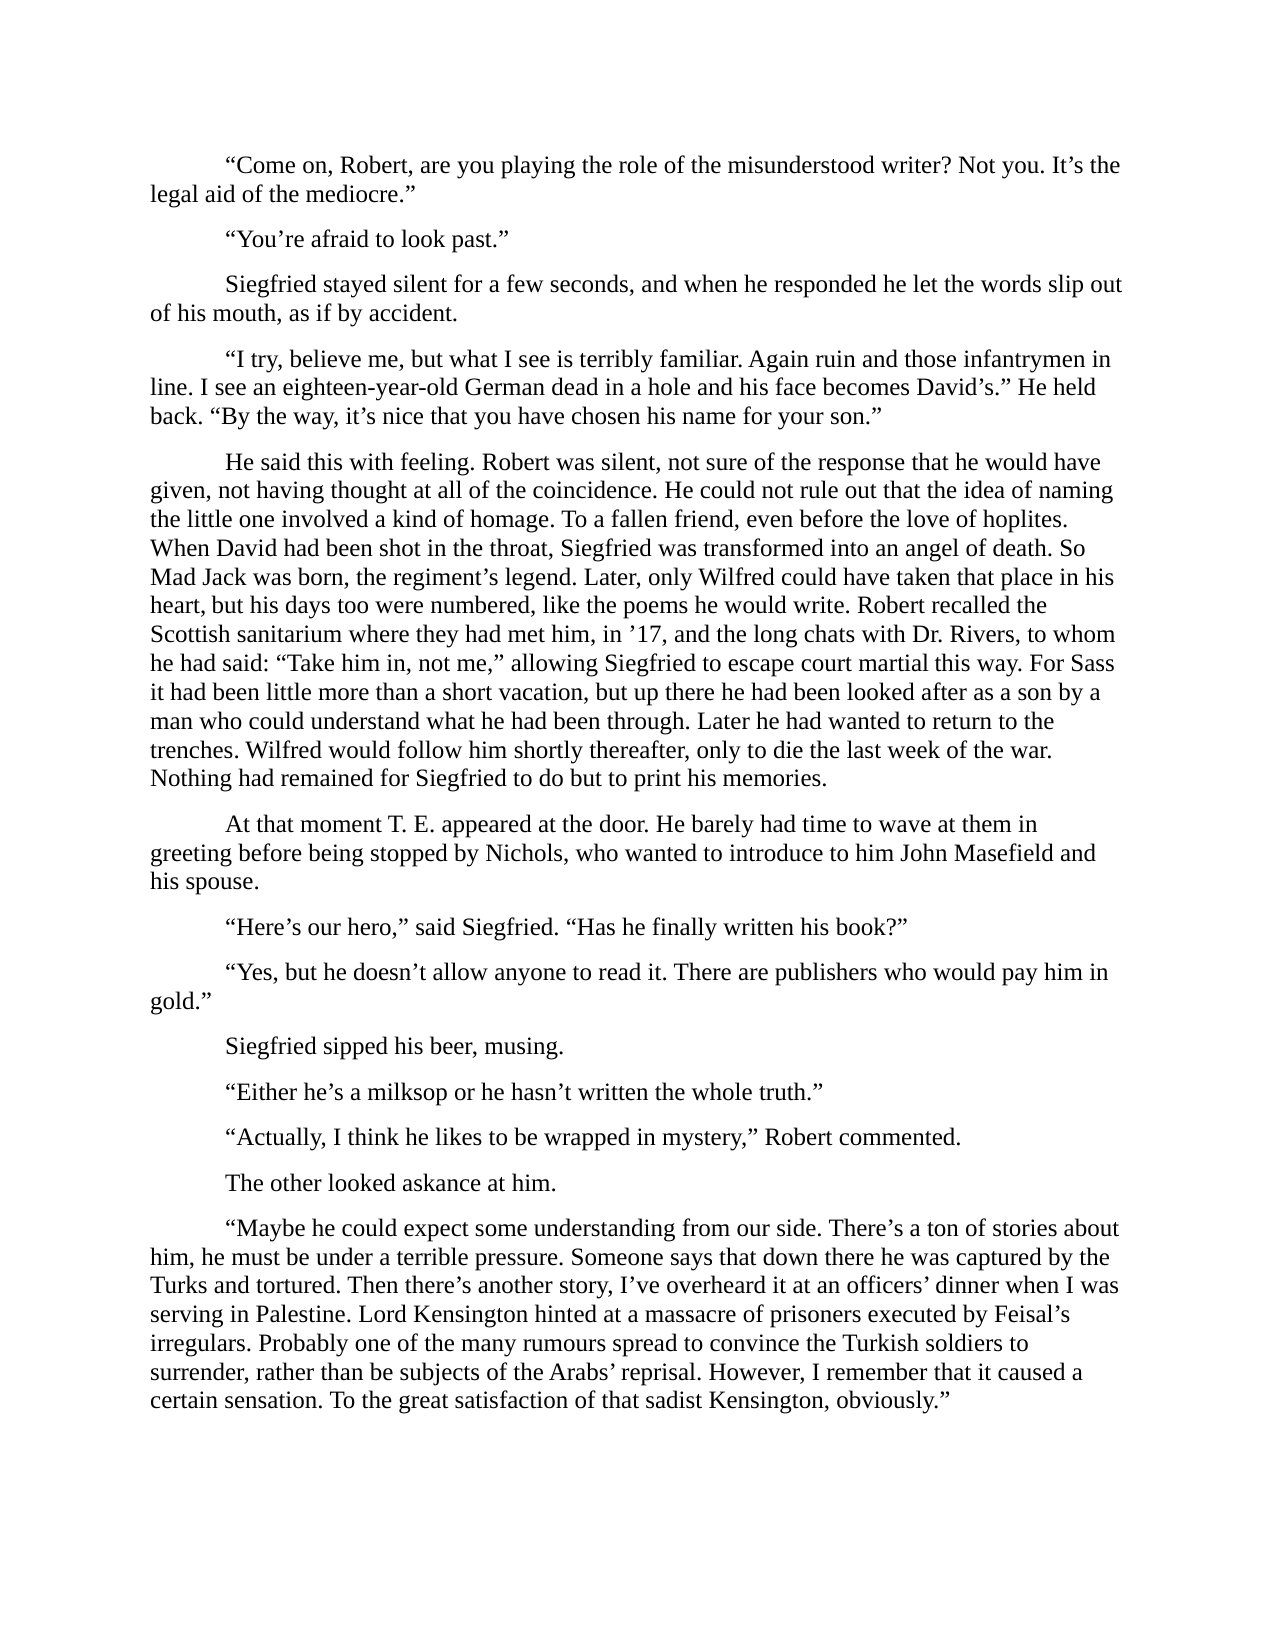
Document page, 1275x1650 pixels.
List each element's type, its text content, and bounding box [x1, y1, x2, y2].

text The other looked askance at him. [150, 1168, 1125, 1196]
text Siegfried sipped his beer, musing. [150, 1031, 1125, 1060]
text “Here’s our hero,” said Siegfried. “Has he finally written his book?” [150, 912, 1125, 941]
text He said this with feeling. Robert was silent, not sure of the response that he would have given, not having thought at all of the coincidence. He could not rule out that the idea of naming the little one involved a kind of homage. To a fallen friend, even before the love of hoplites. When David had been shot in the throat, Siegfried was transformed into an angel of death. So Mad Jack was born, the regiment’s legend. Later, only Wilfred could have taken that place in his heart, but his days too were numbered, like the poems he would write. Robert recalled the Scottish sanitarium where they had met him, in ’17, and the long chats with Dr. Rivers, to whom he had said: “Take him in, not me,” allowing Siegfried to escape court martial this way. For Sass it had been little more than a short vacation, but up there he had been looked after as a son by a man who could understand what he had been through. Later he had wanted to return to the trenches. Wilfred would follow him shortly thereafter, only to die the last week of the war. Nothing had remained for Siegfried to do but to print his memories. [150, 447, 1125, 792]
text “I try, believe me, but what I see is terribly familiar. Again ruin and those infantrymen in line. I see an eighteen-year-old German dead in a hole and his face becomes David’s.” He held back. “By the way, it’s nice that you have chosen his name for your son.” [150, 344, 1125, 430]
text “Maybe he could expect some understanding from our side. There’s a ton of stories about him, he must be under a terrible pressure. Someone says that down there he was captured by the Turks and tortured. Then there’s another story, I’ve overheard it at an officers’ dinner when I was serving in Palestine. Lord Kensington hinted at a massacre of prisoners executed by Feisal’s irregulars. Probably one of the many rumours spread to convince the Turkish soldiers to surrender, rather than be subjects of the Arabs’ reprisal. However, I remember that it caused a certain sensation. To the great satisfaction of that sadist Kensington, obviously.” [150, 1213, 1125, 1414]
text “Come on, Robert, are you playing the role of the misunderstood writer? Not you. It’s the legal aid of the mediocre.” [150, 150, 1125, 207]
text “You’re afraid to look past.” [150, 224, 1125, 253]
text “Actually, I think he likes to be wrapped in mystery,” Robert commented. [150, 1122, 1125, 1151]
text Siegfried stayed silent for a few seconds, and when he responded he let the words slip out of his mouth, as if by accident. [150, 269, 1125, 327]
text “Yes, but he doesn’t allow anyone to read it. There are publishers who would pay him in gold.” [150, 957, 1125, 1015]
text At that moment T. E. appeared at the door. He barely had time to wave at them in greeting before being stopped by Nichols, who wanted to introduce to him John Masefield and his spouse. [150, 809, 1125, 895]
text “Either he’s a milksop or he hasn’t written the whole truth.” [150, 1077, 1125, 1106]
